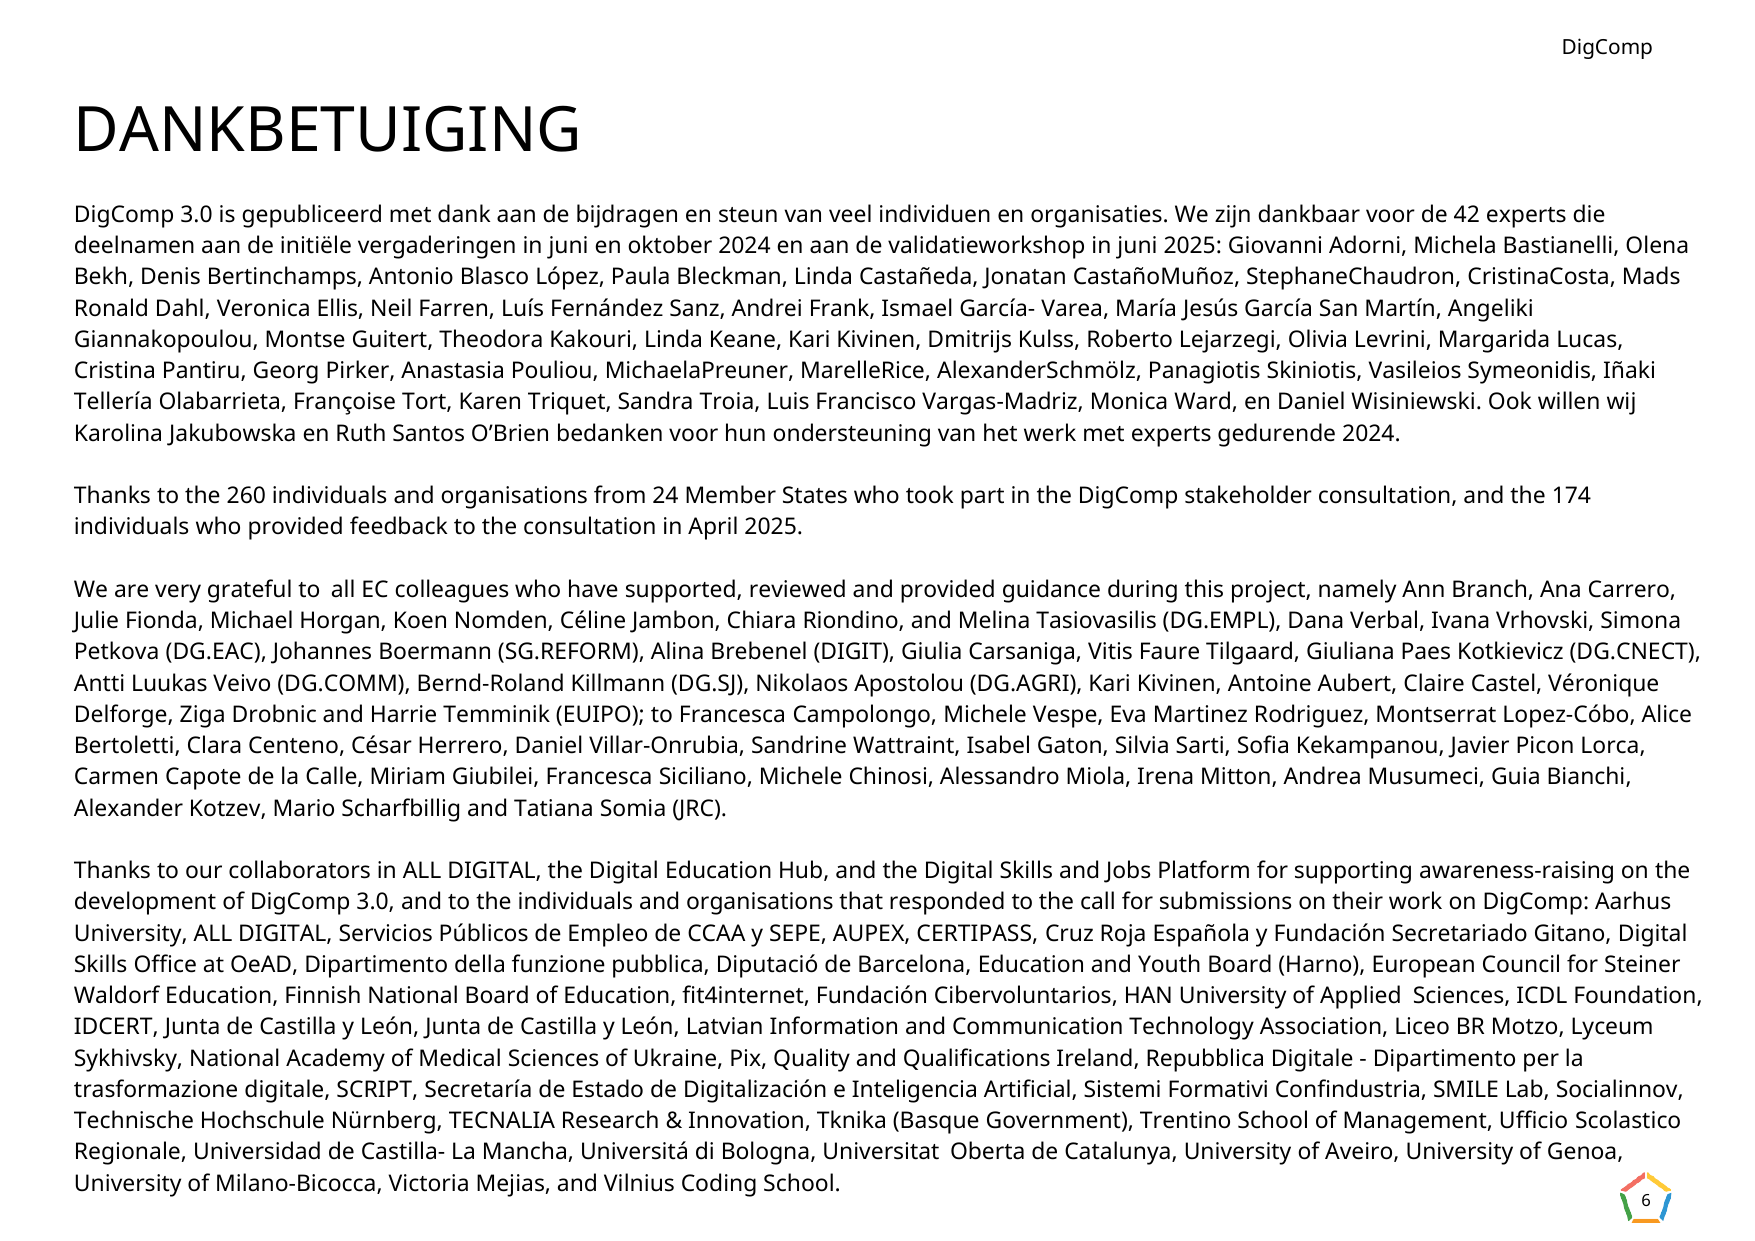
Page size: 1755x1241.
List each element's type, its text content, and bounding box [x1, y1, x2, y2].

text We are very grateful to all EC colleagues who have supported, reviewed and provided guidance during this project, namely Ann Branch, Ana Carrero, Julie Fionda, Michael Horgan, Koen Nomden, Céline Jambon, Chiara Riondino, and Melina Tasiovasilis (DG.EMPL), Dana Verbal, Ivana Vrhovski, Simona Petkova (DG.EAC), Johannes Boermann (SG.REFORM), Alina Brebenel (DIGIT), Giulia Carsaniga, Vitis Faure Tilgaard, Giuliana Paes Kotkievicz (DG.CNECT), Antti Luukas Veivo (DG.COMM), Bernd-Roland Killmann (DG.SJ), Nikolaos Apostolou (DG.AGRI), Kari Kivinen, Antoine Aubert, Claire Castel, Véronique Delforge, Ziga Drobnic and Harrie Temminik (EUIPO); to Francesca Campolongo, Michele Vespe, Eva Martinez Rodriguez, Montserrat Lopez-Cóbo, Alice Bertoletti, Clara Centeno, César Herrero, Daniel Villar-Onrubia, Sandrine Wattraint, Isabel Gaton, Silvia Sarti, Sofia Kekampanou, Javier Picon Lorca, Carmen Capote de la Calle, Miriam Giubilei, Francesca Siciliano, Michele Chinosi, Alessandro Miola, Irena Mitton, Andrea Musumeci, Guia Bianchi, Alexander Kotzev, Mario Scharfbillig and Tatiana Somia (JRC). [74, 573, 1710, 823]
text Thanks to our collaborators in ALL DIGITAL, the Digital Education Hub, and the Digital Skills and Jobs Platform for supporting awareness-raising on the development of DigComp 3.0, and to the individuals and organisations that responded to the call for submissions on their work on DigComp: Aarhus University, ALL DIGITAL, Servicios Públicos de Empleo de CCAA y SEPE, AUPEX, CERTIPASS, Cruz Roja Española y Fundación Secretariado Gitano, Digital Skills Office at OeAD, Dipartimento della funzione pubblica, Diputació de Barcelona, Education and Youth Board (Harno), European Council for Steiner Waldorf Education, Finnish National Board of Education, fit4internet, Fundación Cibervoluntarios, HAN University of Applied Sciences, ICDL Foundation, IDCERT, Junta de Castilla y León, Junta de Castilla y León, Latvian Information and Communication Technology Association, Liceo BR Motzo, Lyceum Sykhivsky, National Academy of Medical Sciences of Ukraine, Pix, Quality and Qualifications Ireland, Repubblica Digitale - Dipartimento per la trasformazione digitale, SCRIPT, Secretaría de Estado de Digitalización e Inteligencia Artificial, Sistemi Formativi Confindustria, SMILE Lab, Socialinnov, Technische Hochschule Nürnberg, TECNALIA Research & Innovation, Tknika (Basque Government), Trentino School of Management, Ufficio Scolastico Regionale, Universidad de Castilla- La Mancha, Universitá di Bologna, Universitat Oberta de Catalunya, University of Aveiro, University of Genoa, University of Milano-Bicocca, Victoria Mejias, and Vilnius Coding School. [74, 854, 1710, 1198]
text Thanks to the 260 individuals and organisations from 24 Member States who took part in the DigComp stakeholder consultation, and the 174 individuals who provided feedback to the consultation in April 2025. [74, 479, 1710, 541]
text DigComp 3.0 is gepubliceerd met dank aan de bijdragen en steun van veel individuen en organisaties. We zijn dankbaar voor de 42 experts die deelnamen aan de initiële vergaderingen in juni en oktober 2024 en aan de validatieworkshop in juni 2025: Giovanni Adorni, Michela Bastianelli, Olena Bekh, Denis Bertinchamps, Antonio Blasco López, Paula Bleckman, Linda Castañeda, Jonatan CastañoMuñoz, StephaneChaudron, CristinaCosta, Mads Ronald Dahl, Veronica Ellis, Neil Farren, Luís Fernández Sanz, Andrei Frank, Ismael García- Varea, María Jesús García San Martín, Angeliki Giannakopoulou, Montse Guitert, Theodora Kakouri, Linda Keane, Kari Kivinen, Dmitrijs Kulss, Roberto Lejarzegi, Olivia Levrini, Margarida Lucas, Cristina Pantiru, Georg Pirker, Anastasia Pouliou, MichaelaPreuner, MarelleRice, AlexanderSchmölz, Panagiotis Skiniotis, Vasileios Symeonidis, Iñaki Tellería Olabarrieta, Françoise Tort, Karen Triquet, Sandra Troia, Luis Francisco Vargas-Madriz, Monica Ward, en Daniel Wisiniewski. Ook willen wij Karolina Jakubowska en Ruth Santos O’Brien bedanken voor hun ondersteuning van het werk met experts gedurende 2024. [74, 198, 1710, 448]
subtitle DANKBETUIGING [74, 84, 1710, 169]
